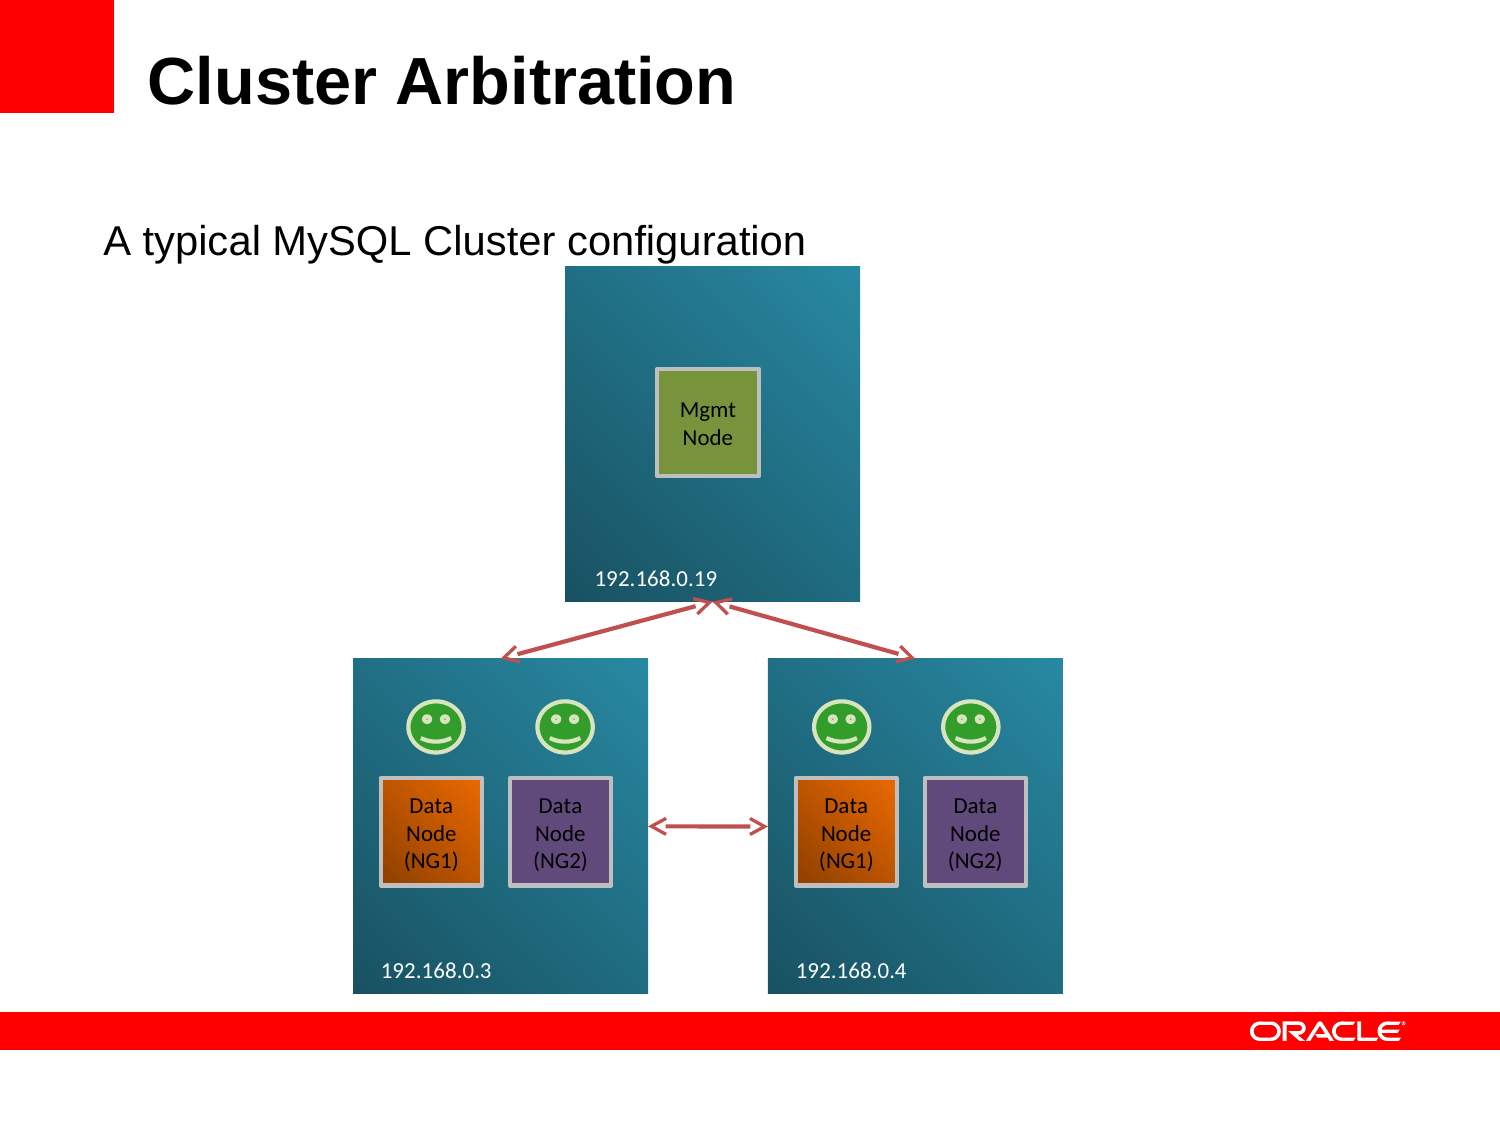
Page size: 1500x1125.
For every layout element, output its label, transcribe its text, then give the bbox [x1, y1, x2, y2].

text_box [353, 658, 649, 994]
text_box 192.168.0.19 [579, 556, 733, 599]
text_box 192.168.0.4 [781, 948, 922, 991]
title Cluster Arbitration [147, 8, 1392, 119]
text_box Data Node (NG1) [795, 778, 897, 886]
text_box Mgmt Node [657, 368, 759, 477]
text_box 192.168.0.3 [366, 948, 507, 991]
text_box [565, 266, 861, 602]
picture [0, 1012, 1500, 1050]
text_box Data Node (NG2) [924, 778, 1027, 886]
text_box A typical MySQL Cluster configuration [88, 206, 1388, 272]
text_box Data Node (NG1) [380, 778, 483, 886]
text_box [767, 658, 1063, 994]
picture [0, 0, 114, 113]
text_box Data Node (NG2) [509, 778, 612, 886]
